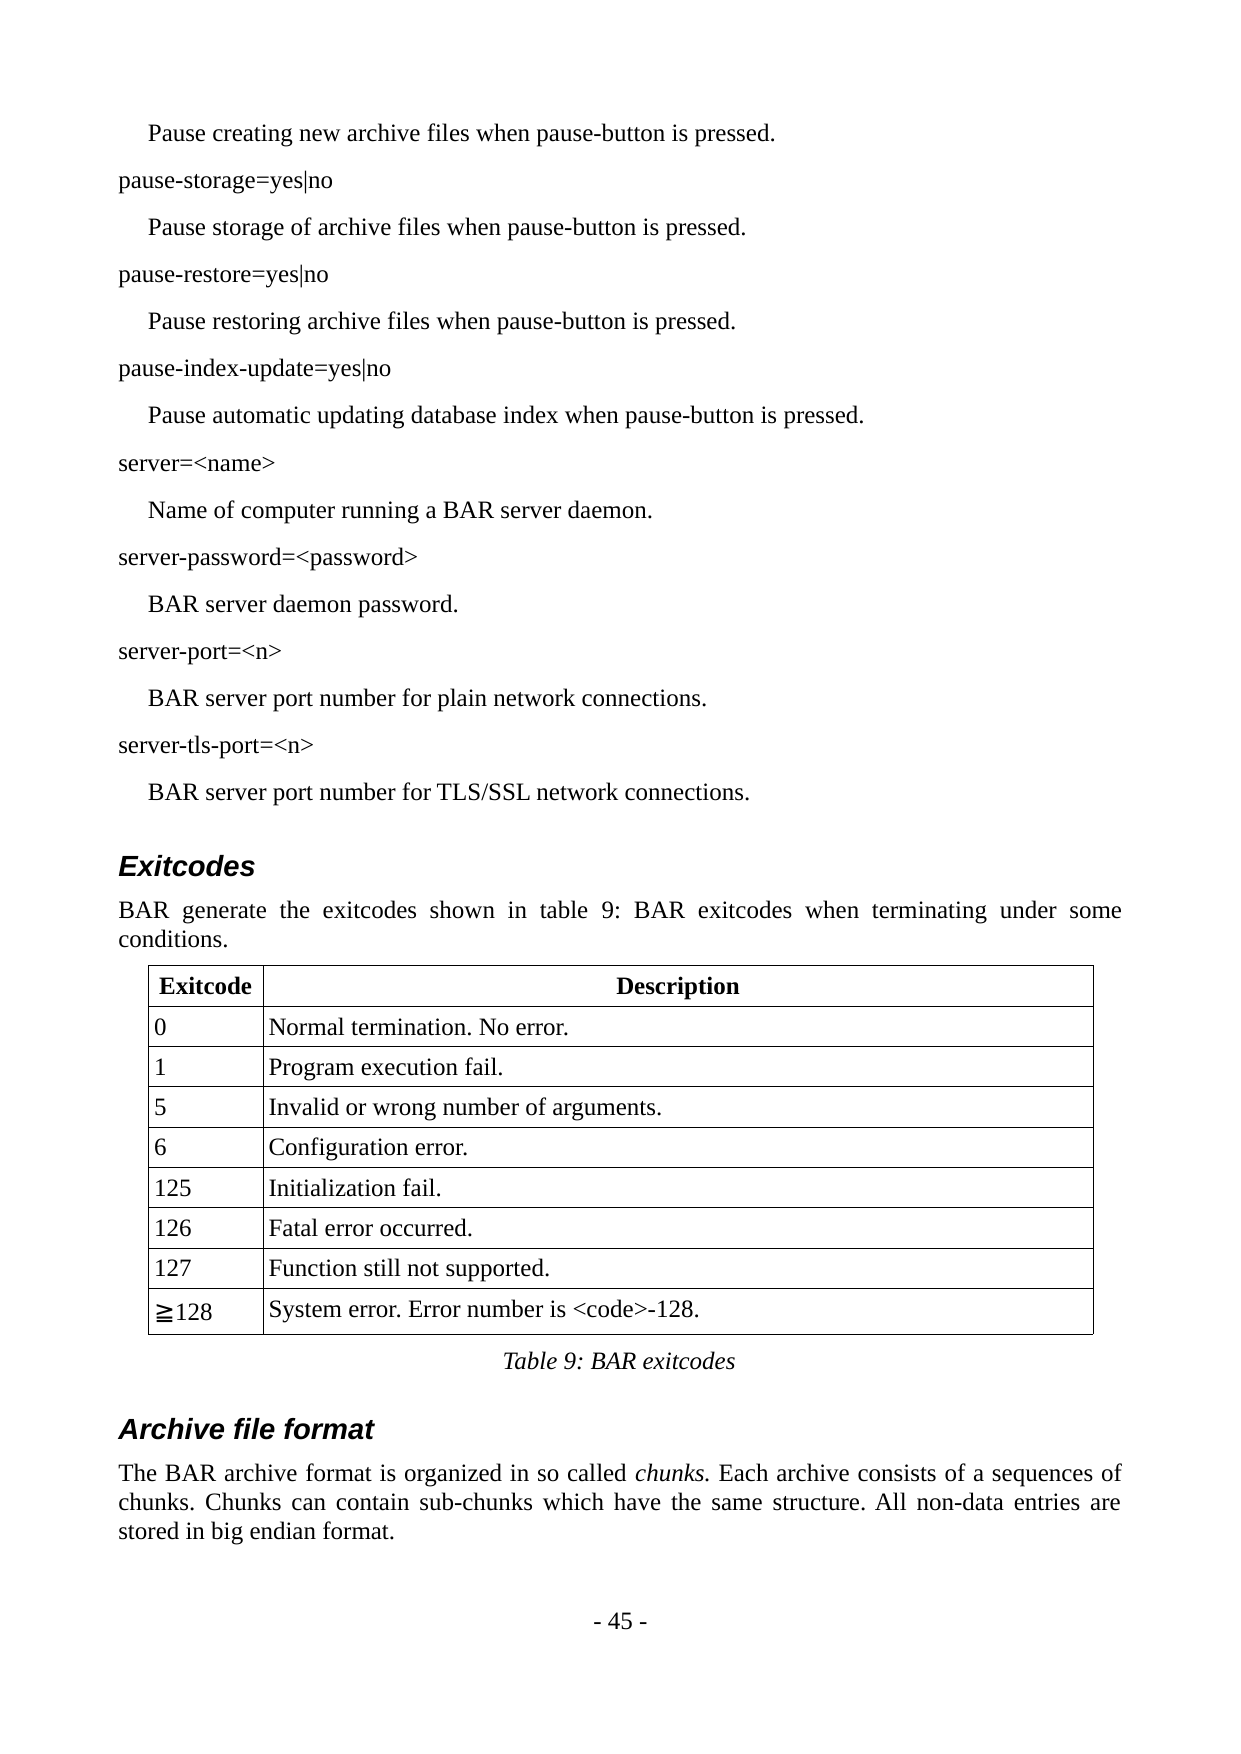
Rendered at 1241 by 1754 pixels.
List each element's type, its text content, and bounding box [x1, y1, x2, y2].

title server-tls-port=<n> [118, 730, 1122, 759]
table_cell 1 [149, 1047, 263, 1086]
table_cell 125 [149, 1168, 263, 1207]
title server-port=<n> [118, 636, 1122, 665]
text Name of computer running a BAR server daemon. [148, 495, 1122, 523]
table_cell Normal termination. No error. [264, 1007, 1093, 1046]
table_header Exitcode [149, 966, 263, 1006]
table_cell ≧128 [149, 1289, 263, 1333]
text The BAR archive format is organized in so called chunks. Each archive consists of a sequences of chunks. Chunks can contain sub-chunks which have the same structure. All non-data entries are stored in big endian format. [118, 1458, 1122, 1545]
table_cell 6 [149, 1128, 263, 1167]
subtitle Archive file format [118, 1412, 1122, 1446]
table_cell 0 [149, 1007, 263, 1046]
table_cell Invalid or wrong number of arguments. [264, 1087, 1093, 1127]
table_cell 5 [149, 1087, 263, 1127]
table_cell Function still not supported. [264, 1249, 1093, 1288]
table_cell Fatal error occurred. [264, 1208, 1093, 1248]
text Table 9: BAR exitcodes [118, 1346, 1122, 1375]
text Pause automatic updating database index when pause-button is pressed. [148, 401, 1122, 429]
table_cell Program execution fail. [264, 1047, 1093, 1086]
title pause-index-update=yes|no [118, 353, 1122, 382]
text BAR server port number for plain network connections. [148, 683, 1122, 712]
text BAR generate the exitcodes shown in table 9: BAR exitcodes when terminating under some conditions. [118, 895, 1122, 953]
title pause-storage=yes|no [118, 165, 1122, 194]
table_cell System error. Error number is <code>-128. [264, 1289, 1093, 1333]
table_header Description [264, 966, 1093, 1006]
subtitle Exitcodes [118, 849, 1122, 883]
title pause-restore=yes|no [118, 259, 1122, 288]
text Pause restoring archive files when pause-button is pressed. [148, 306, 1122, 335]
table_cell Initialization fail. [264, 1168, 1093, 1207]
text Pause creating new archive files when pause-button is pressed. [148, 118, 1122, 147]
title server-password=<password> [118, 542, 1122, 571]
table_cell 126 [149, 1208, 263, 1248]
table_cell 127 [149, 1249, 263, 1288]
text BAR server port number for TLS/SSL network connections. [148, 777, 1122, 806]
title server=<name> [118, 448, 1122, 476]
table_cell Configuration error. [264, 1128, 1093, 1167]
text Pause storage of archive files when pause-button is pressed. [148, 212, 1122, 241]
text BAR server daemon password. [148, 589, 1122, 618]
